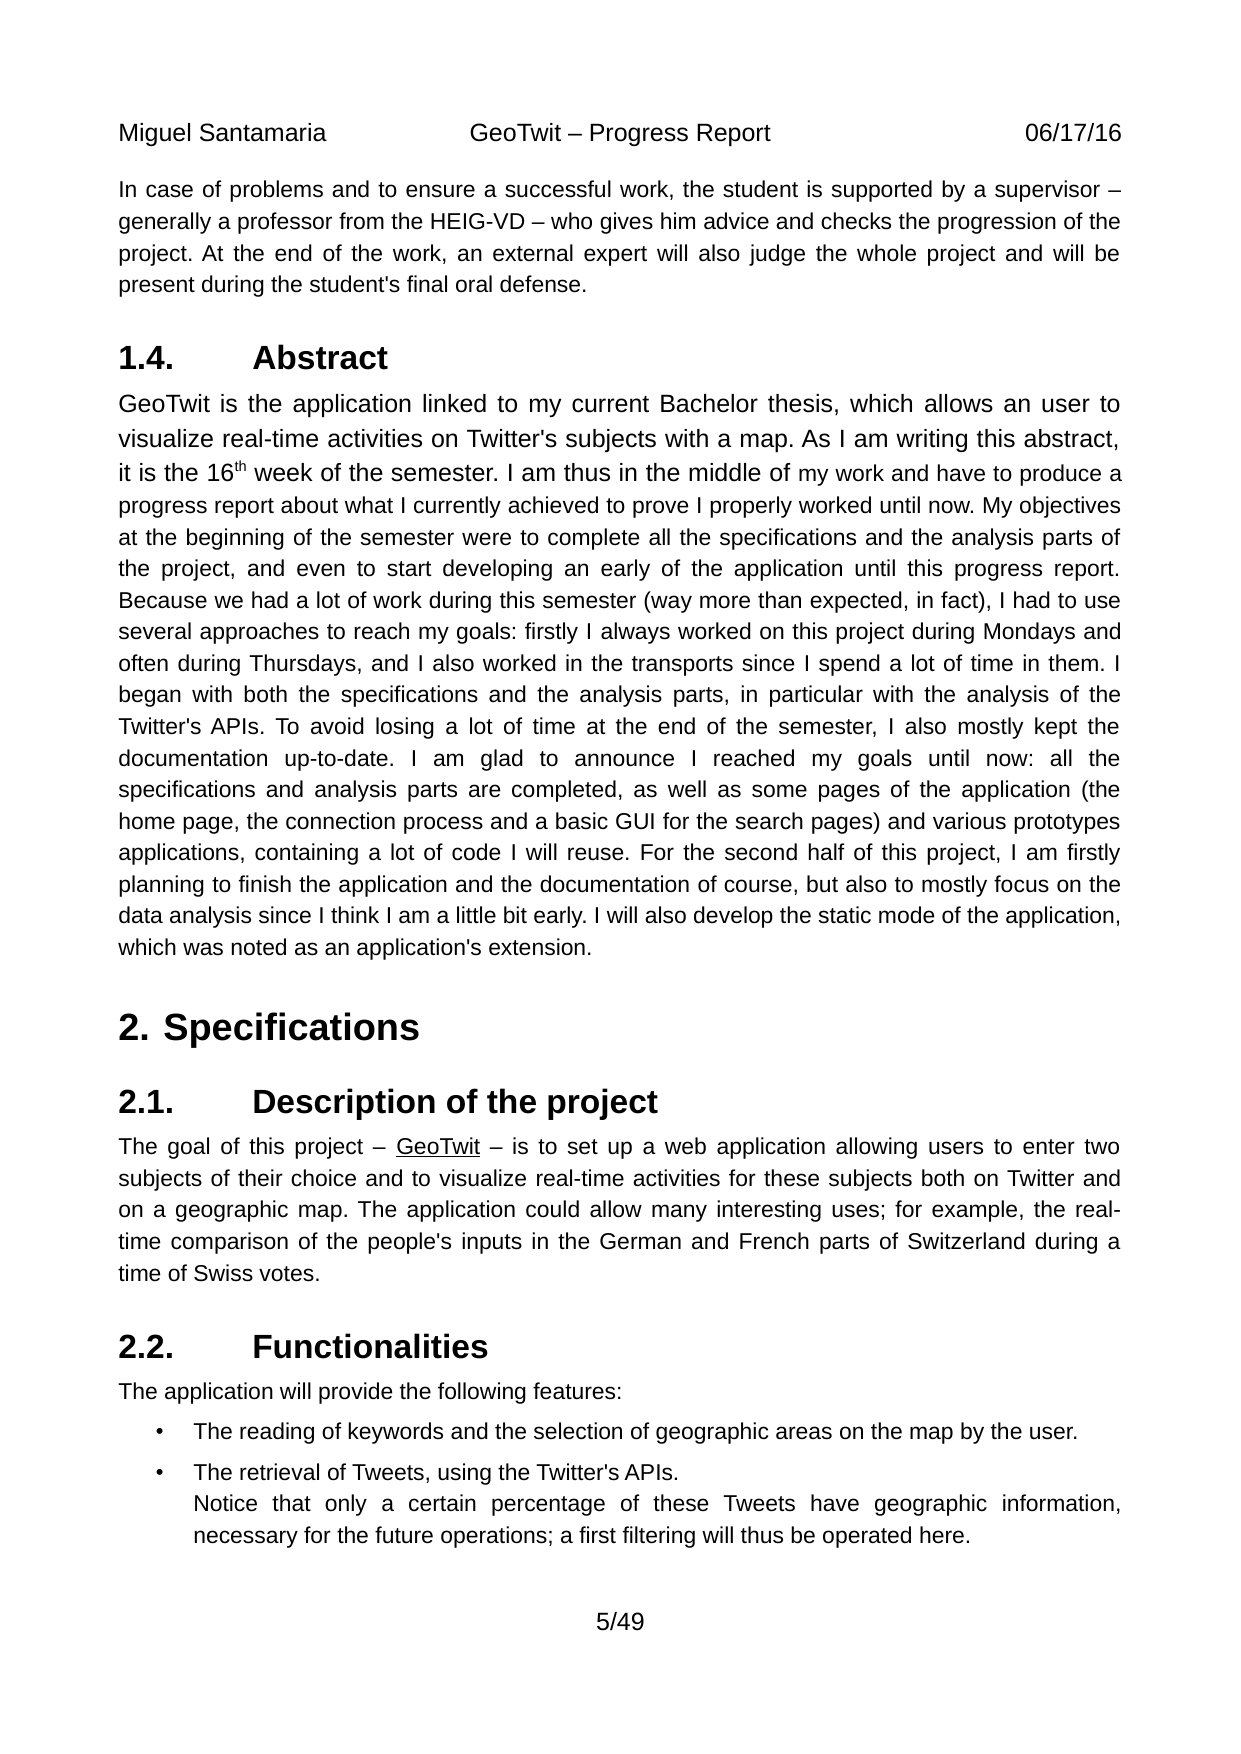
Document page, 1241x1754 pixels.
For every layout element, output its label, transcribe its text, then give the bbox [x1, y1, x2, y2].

subtitle Specifications [118, 1005, 1122, 1049]
subtitle Description of the project [118, 1082, 1122, 1121]
text In case of problems and to ensure a successful work, the student is supported by a supervisor – generally a professor from the HEIG-VD – who gives him advice and checks the progression of the project. At the end of the work, an external expert will also judge the whole project and will be present during the student's final oral defense. [118, 176, 1122, 297]
text The application will provide the following features: [118, 1378, 1122, 1404]
text The goal of this project – GeoTwit – is to set up a web application allowing users to enter two subjects of their choice and to visualize real-time activities for these subjects both on Twitter and on a geographic map. The application could allow many interesting uses; for example, the real-time comparison of the people's inputs in the German and French parts of Switzerland during a time of Swiss votes. [118, 1133, 1122, 1286]
list Notice that only a certain percentage of these Tweets have geographic information, necessary for the future operations; a first filtering will thus be operated here. [156, 1490, 1122, 1548]
subtitle Functionalities [118, 1326, 1122, 1365]
list The retrieval of Tweets, using the Twitter's APIs. [156, 1458, 1122, 1485]
subtitle Abstract [118, 338, 1122, 377]
text GeoTwit is the application linked to my current Bachelor thesis, which allows an user to visualize real-time activities on Twitter's subjects with a map. As I am writing this abstract, it is the 16th week of the semester. I am thus in the middle of my work and have to produce a progress report about what I currently achieved to prove I properly worked until now. My objectives at the beginning of the semester were to complete all the specifications and the analysis parts of the project, and even to start developing an early of the application until this progress report. Because we had a lot of work during this semester (way more than expected, in fact), I had to use several approaches to reach my goals: firstly I always worked on this project during Mondays and often during Thursdays, and I also worked in the transports since I spend a lot of time in them. I began with both the specifications and the analysis parts, in particular with the analysis of the Twitter's APIs. To avoid losing a lot of time at the end of the semester, I also mostly kept the documentation up-to-date. I am glad to announce I reached my goals until now: all the specifications and analysis parts are completed, as well as some pages of the application (the home page, the connection process and a basic GUI for the search pages) and various prototypes applications, containing a lot of code I will reuse. For the second half of this project, I am firstly planning to finish the application and the documentation of course, but also to mostly focus on the data analysis since I think I am a little bit early. I will also develop the static mode of the application, which was noted as an application's extension. [118, 389, 1122, 960]
list The reading of keywords and the selection of geographic areas on the map by the user. [156, 1418, 1122, 1444]
